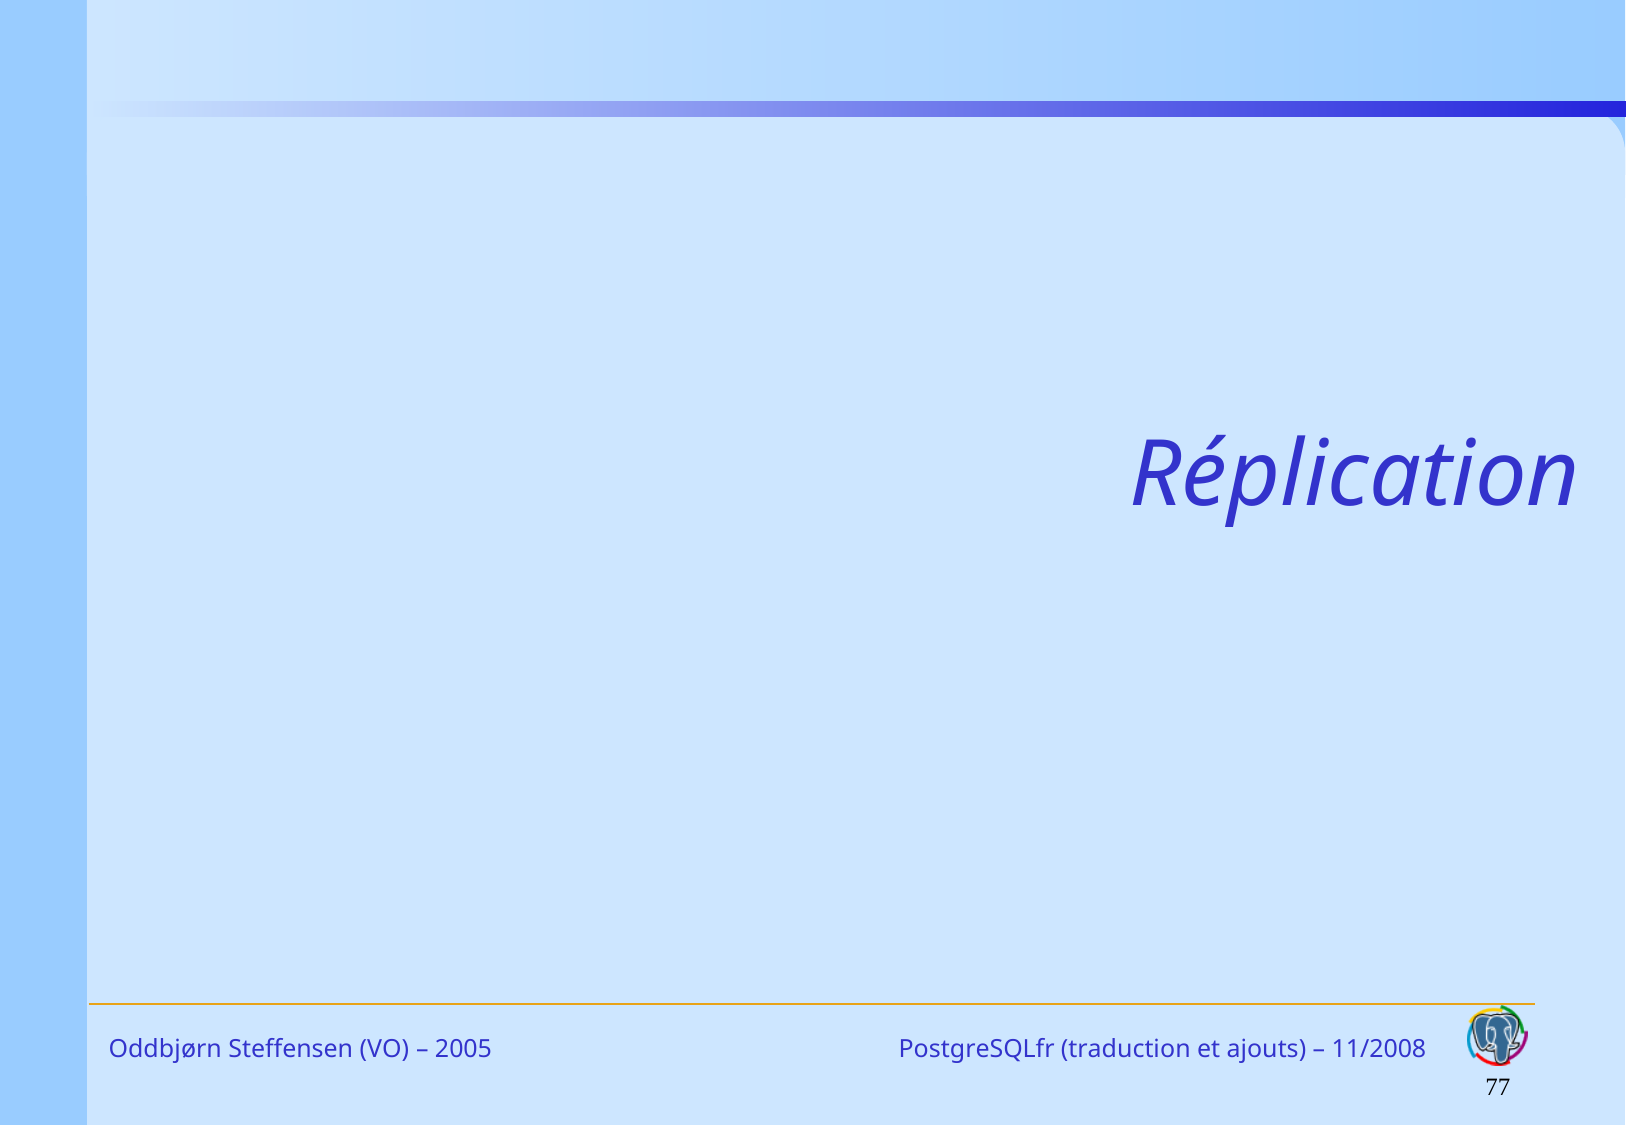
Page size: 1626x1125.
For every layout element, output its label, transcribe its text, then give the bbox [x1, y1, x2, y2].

picture [1467, 1005, 1528, 1066]
title Réplication [0, 349, 1581, 591]
